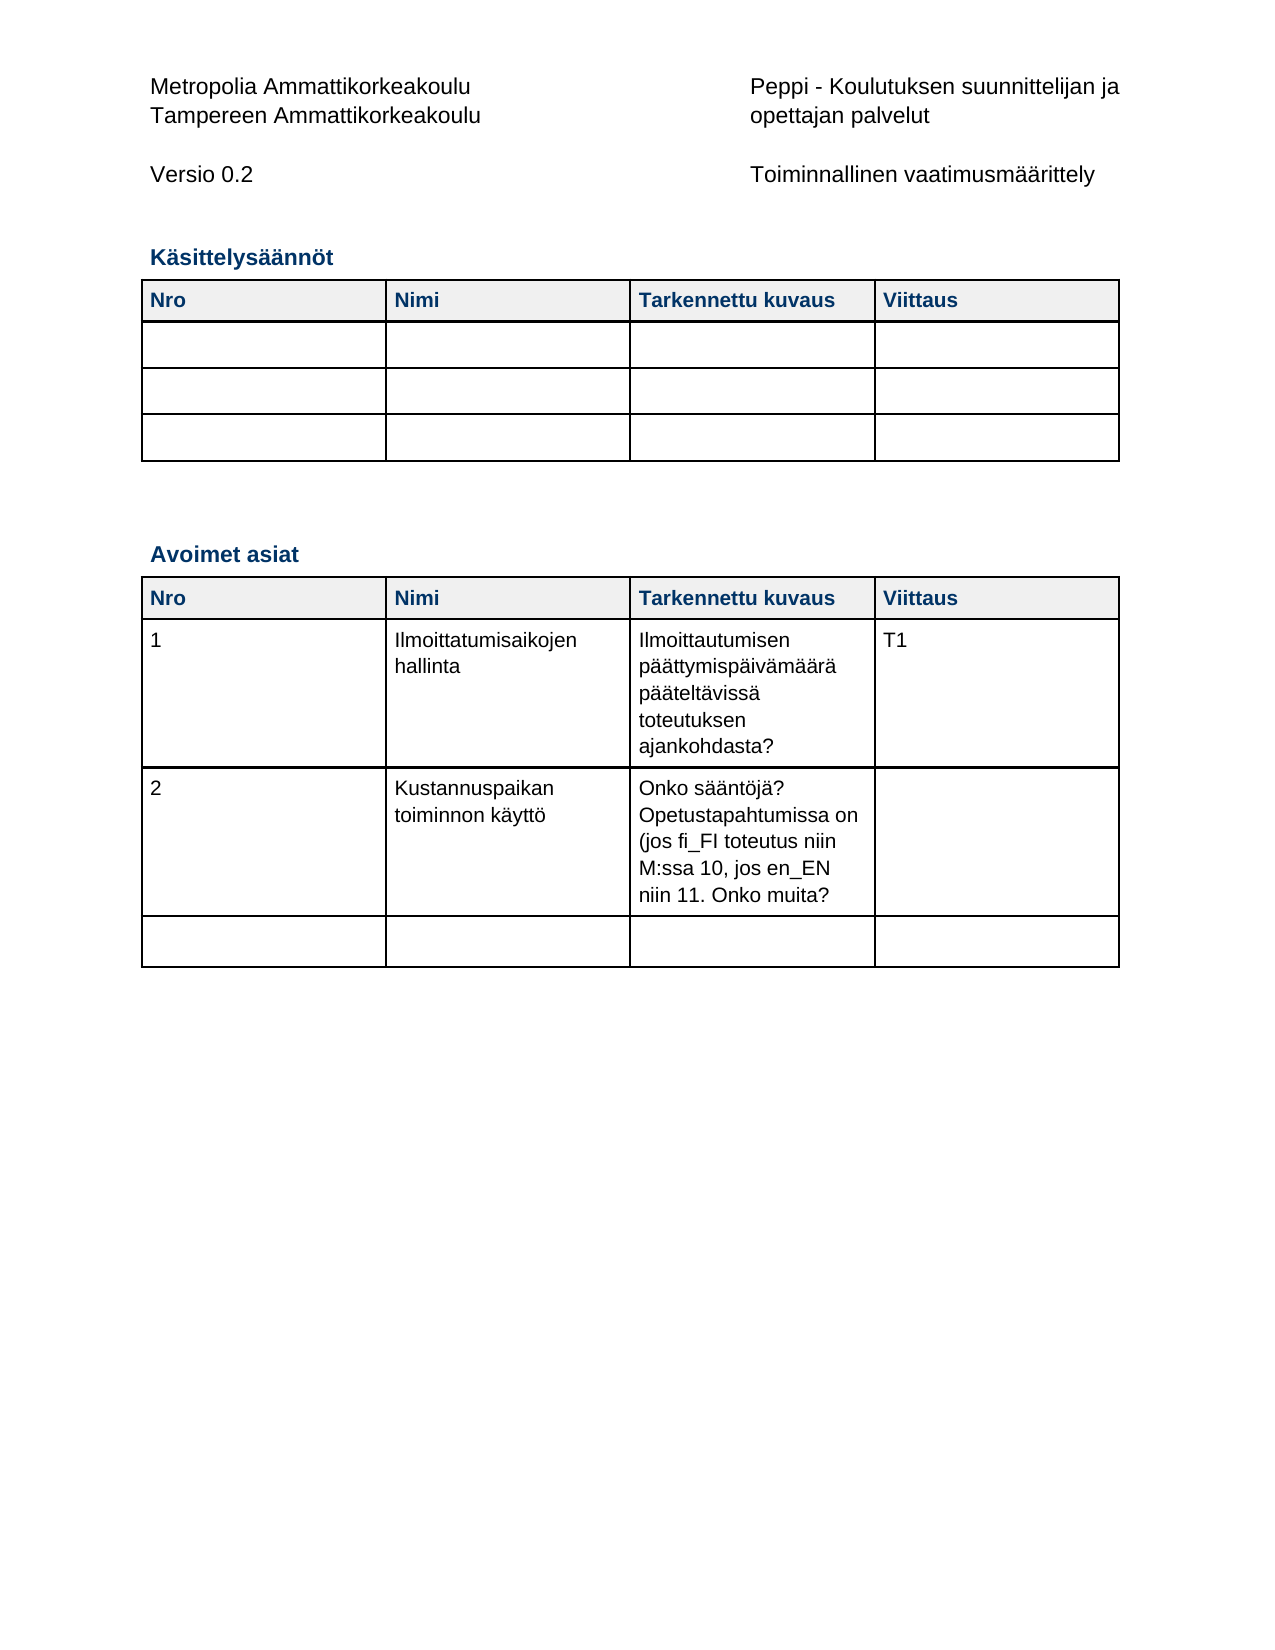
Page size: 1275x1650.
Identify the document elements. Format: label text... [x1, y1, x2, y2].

table_cell [143, 323, 385, 367]
table_cell [876, 323, 1118, 367]
table_cell [387, 369, 629, 413]
table_cell [143, 917, 385, 966]
table_cell [387, 917, 629, 966]
table_header Nro [143, 281, 385, 320]
table_cell 1 [143, 620, 385, 766]
table_cell [631, 369, 874, 413]
table_cell T1 [876, 620, 1118, 766]
table_cell Ilmoittatumisaikojen hallinta [387, 620, 629, 766]
table_cell 2 [143, 769, 385, 915]
table_cell Onko sääntöjä? Opetustapahtumissa on (jos fi_FI toteutus niin M:ssa 10, jos en_EN niin 11. Onko muita? [631, 769, 874, 915]
table_cell Kustannuspaikan toiminnon käyttö [387, 769, 629, 915]
table_header Nimi [387, 578, 629, 618]
table_cell [143, 369, 385, 413]
table_header Tarkennettu kuvaus [631, 578, 874, 618]
table_cell [387, 323, 629, 367]
table_cell [876, 415, 1118, 460]
table_header Nimi [387, 281, 629, 320]
subtitle Käsittelysäännöt [150, 245, 1125, 271]
table_header Viittaus [876, 281, 1118, 320]
table_cell [631, 323, 874, 367]
table_cell [631, 415, 874, 460]
table_cell [631, 917, 874, 966]
table_header Tarkennettu kuvaus [631, 281, 874, 320]
table_header Viittaus [876, 578, 1118, 618]
table_cell Ilmoittautumisen päättymispäivämäärä pääteltävissä toteutuksen ajankohdasta? [631, 620, 874, 766]
table_cell [876, 917, 1118, 966]
table_cell [143, 415, 385, 460]
table_cell [876, 769, 1118, 915]
subtitle Avoimet asiat [150, 542, 1125, 568]
table_cell [876, 369, 1118, 413]
table_cell [387, 415, 629, 460]
table_header Nro [143, 578, 385, 618]
